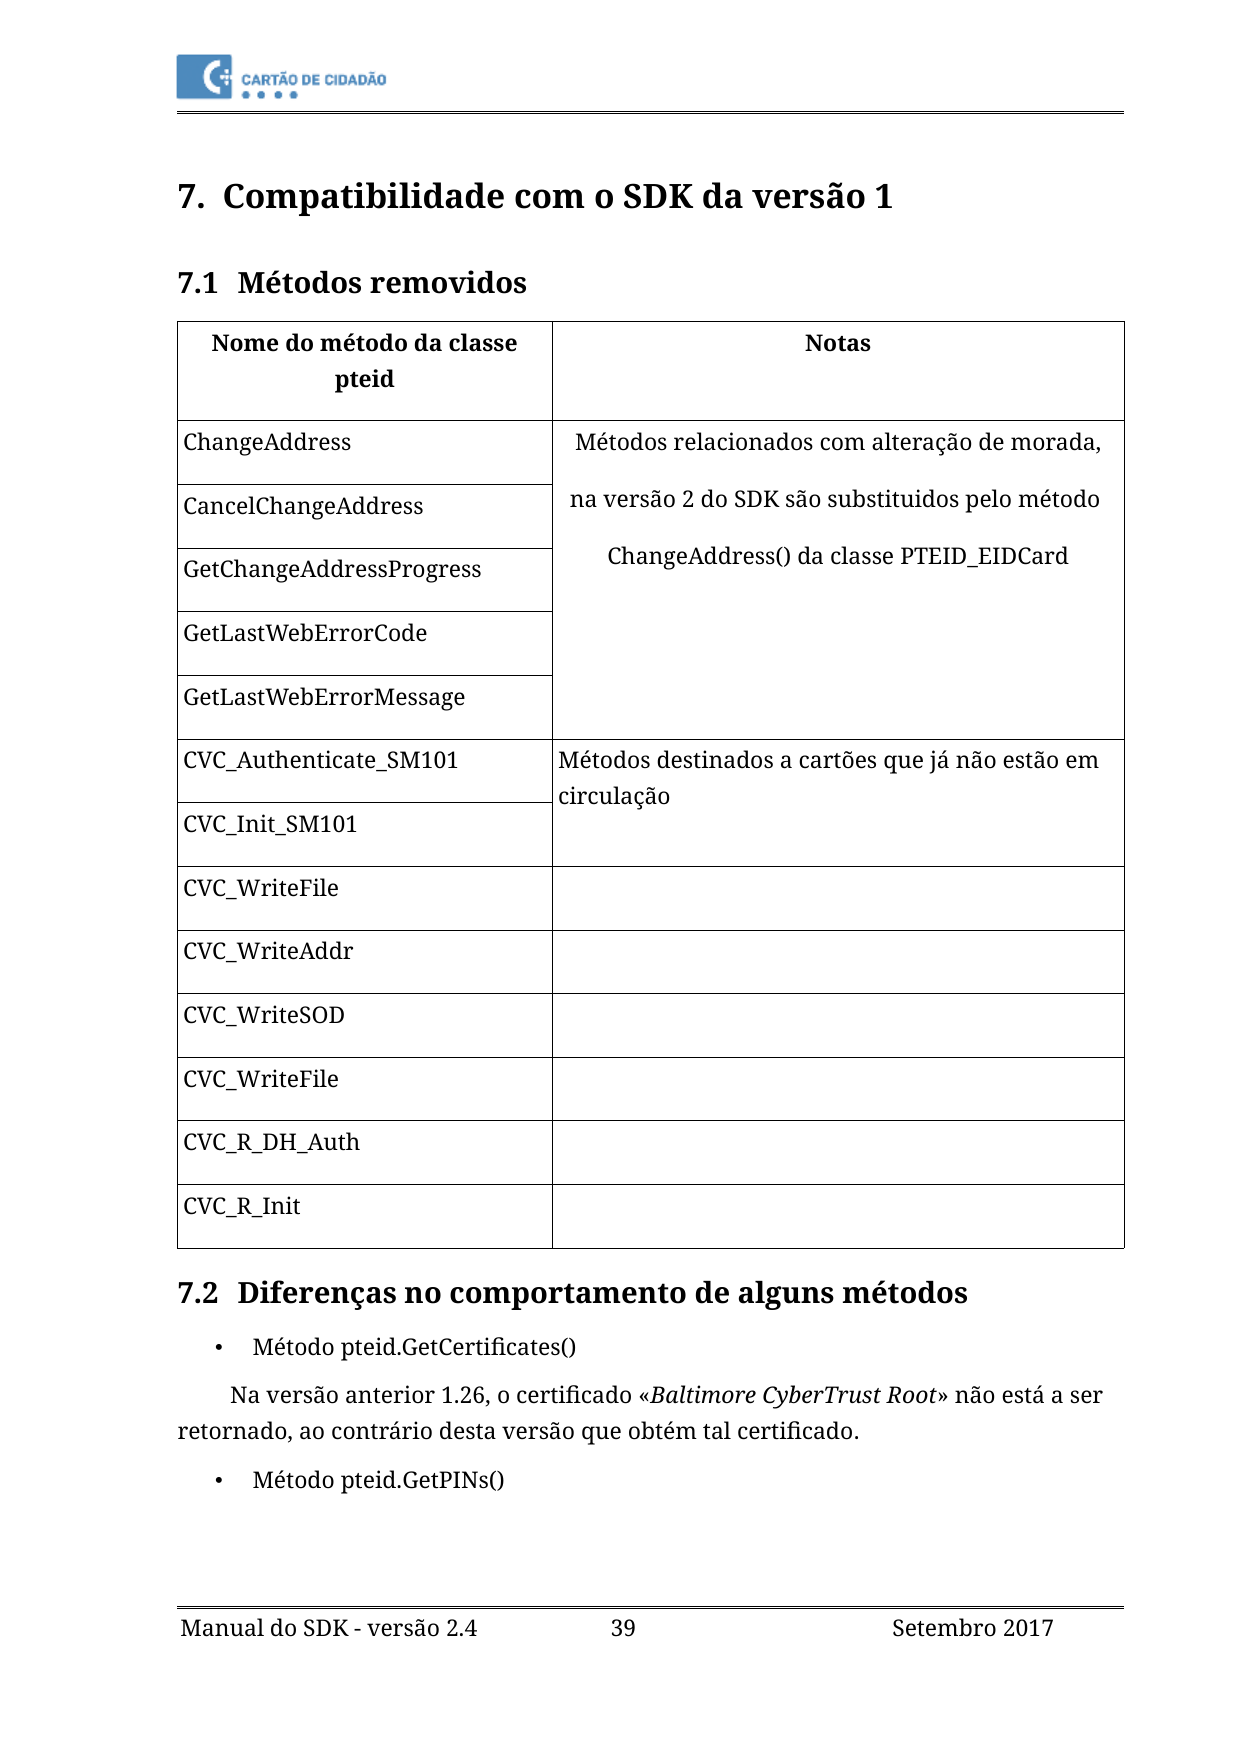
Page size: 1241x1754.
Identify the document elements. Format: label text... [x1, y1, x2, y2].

list Método pteid.GetCertificates() [215, 1331, 1124, 1362]
table_cell CVC_Authenticate_SM101 [178, 740, 552, 802]
table_cell CVC_WriteSOD [178, 994, 552, 1057]
table_cell Métodos relacionados com alteração de morada, na versão 2 do SDK são substituidos pelo método ChangeAddress() da classe PTEID_EIDCard [553, 421, 1124, 738]
table_header Nome do método da classe pteid [178, 322, 552, 420]
text Na versão anterior 1.26, o certificado «Baltimore CyberTrust Root» não está a ser retornado, ao contrário desta versão que obtém tal certificado. [177, 1379, 1124, 1447]
table_cell [553, 1185, 1124, 1248]
table_cell [553, 931, 1124, 993]
subtitle Métodos removidos [177, 263, 1124, 302]
table_cell [553, 867, 1124, 929]
table_cell ChangeAddress [178, 421, 552, 484]
table_cell [553, 994, 1124, 1057]
table_cell [553, 1121, 1124, 1184]
table_header Notas [553, 322, 1124, 420]
subtitle Diferenças no comportamento de alguns métodos [177, 1273, 1124, 1312]
table_cell CancelChangeAddress [178, 485, 552, 548]
table_cell Métodos destinados a cartões que já não estão em circulação [553, 740, 1124, 866]
table_cell [553, 1058, 1124, 1120]
table_cell CVC_R_DH_Auth [178, 1121, 552, 1184]
table_cell GetLastWebErrorMessage [178, 676, 552, 738]
table_cell CVC_Init_SM101 [178, 803, 552, 866]
table_cell CVC_R_Init [178, 1185, 552, 1248]
table_cell CVC_WriteFile [178, 1058, 552, 1120]
subtitle Compatibilidade com o SDK da versão 1 [177, 173, 1124, 218]
picture [174, 49, 428, 106]
table_cell GetChangeAddressProgress [178, 549, 552, 611]
table_cell CVC_WriteFile [178, 867, 552, 929]
table_cell CVC_WriteAddr [178, 931, 552, 993]
list Método pteid.GetPINs() [215, 1464, 1124, 1495]
table_cell GetLastWebErrorCode [178, 612, 552, 675]
